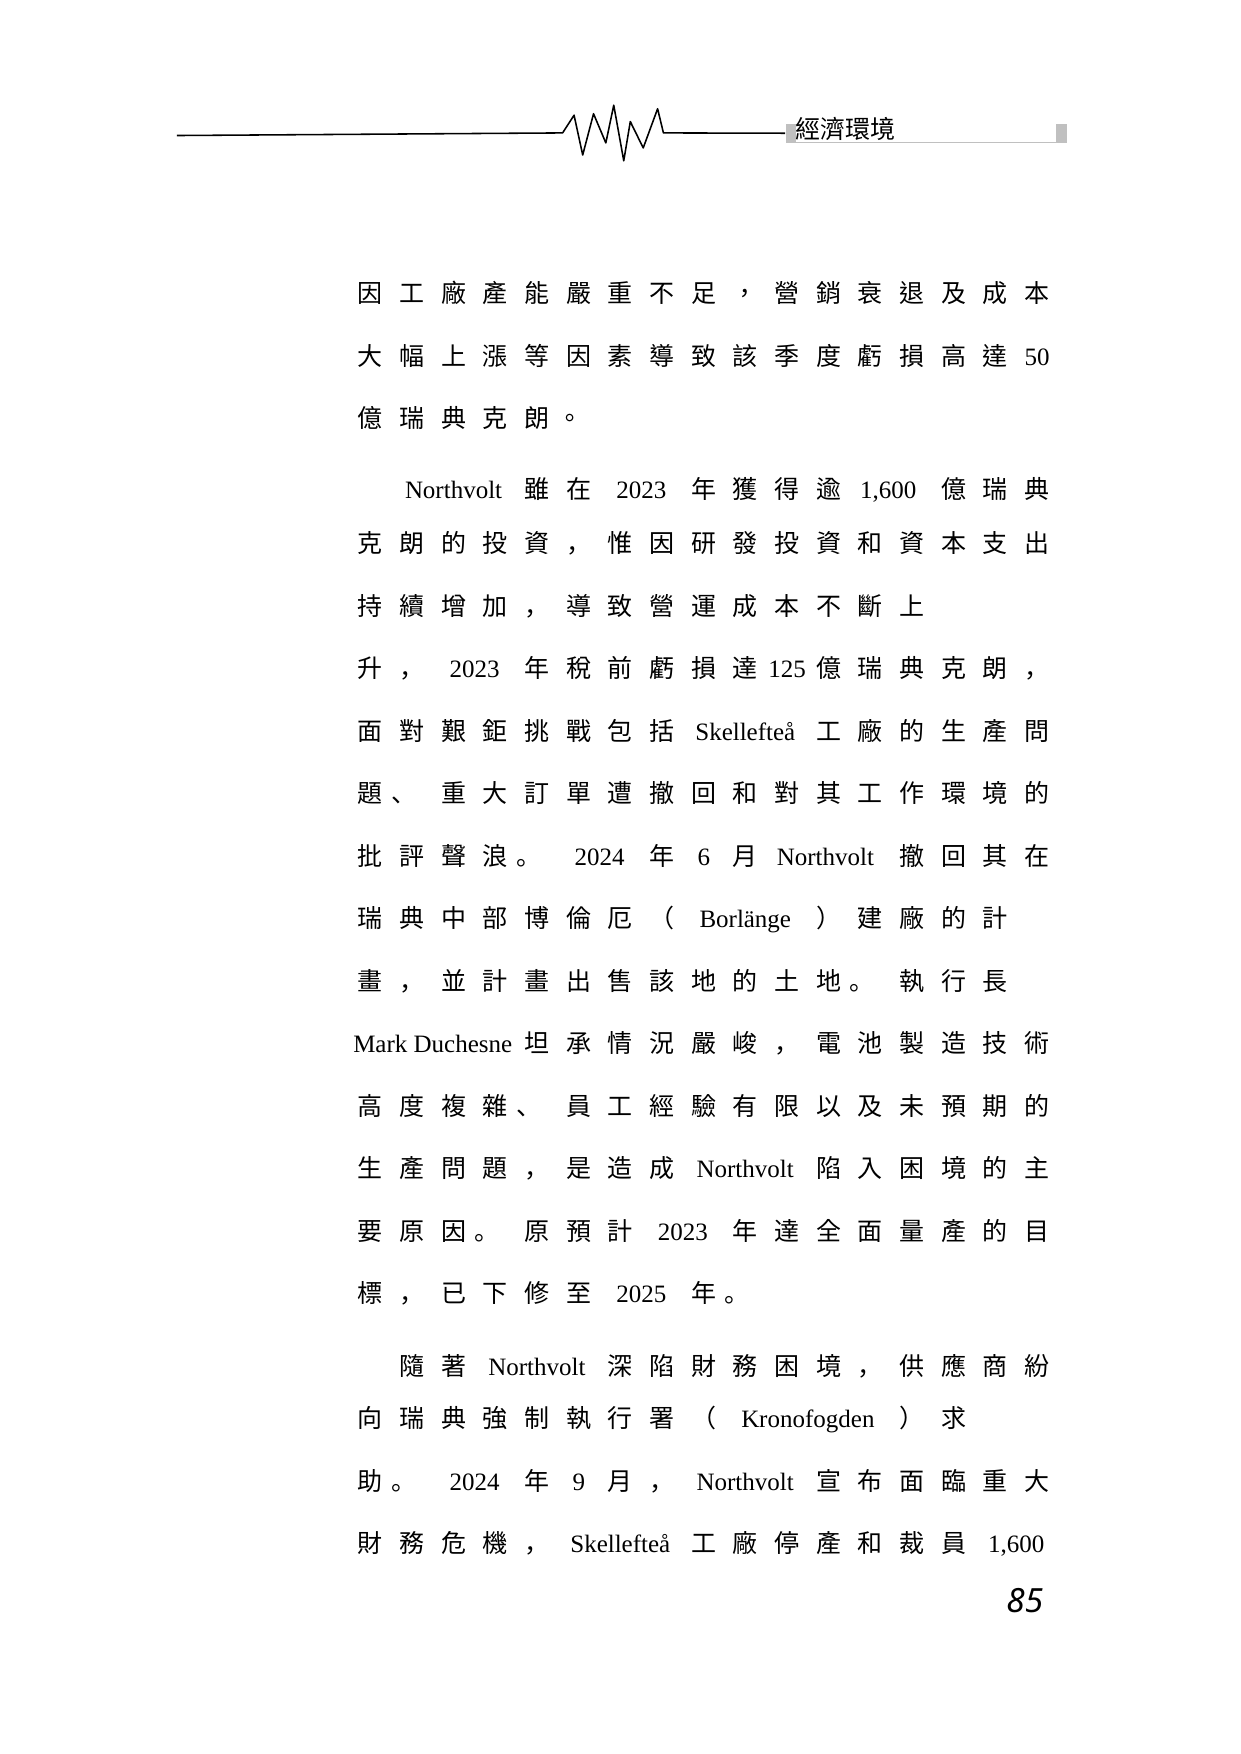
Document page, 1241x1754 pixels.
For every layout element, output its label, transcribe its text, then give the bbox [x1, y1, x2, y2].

text Northvolt雖在2023年獲得逾1,600 億瑞典克朗的投資，惟因研發投資和資本支出持續增加，導致營運成本不斷上升，2023年稅前虧損達125億瑞典克朗，面對艱鉅挑戰包括Skellefteå工廠的生產問題、重大訂單遭撤回和對其工作環境的批評聲浪。2024年6月Northvolt 撤回其在瑞典中部博倫厄（Borlänge）建廠的計畫，並計畫出售該地的土地。執行長Mark Duchesne坦承情況嚴峻，電池製造技術高度複雜、員工經驗有限以及未預期的生產問題，是造成Northvolt陷入困境的主要原因。原預計2023年達全面量產的目標，已下修至2025年。 [330, 438, 1058, 1313]
text 因工廠產能嚴重不足，營銷衰退及成本大幅上漲等因素導致該季度虧損高達50億瑞典克朗。 [330, 250, 1058, 438]
text 隨著Northvolt深陷財務困境，供應商紛向瑞典強制執行署（Kronofogden）求助。2024年9月，Northvolt宣布面臨重大財務危機，Skellefteå工廠停產和裁員1,600 [330, 1313, 1058, 1563]
